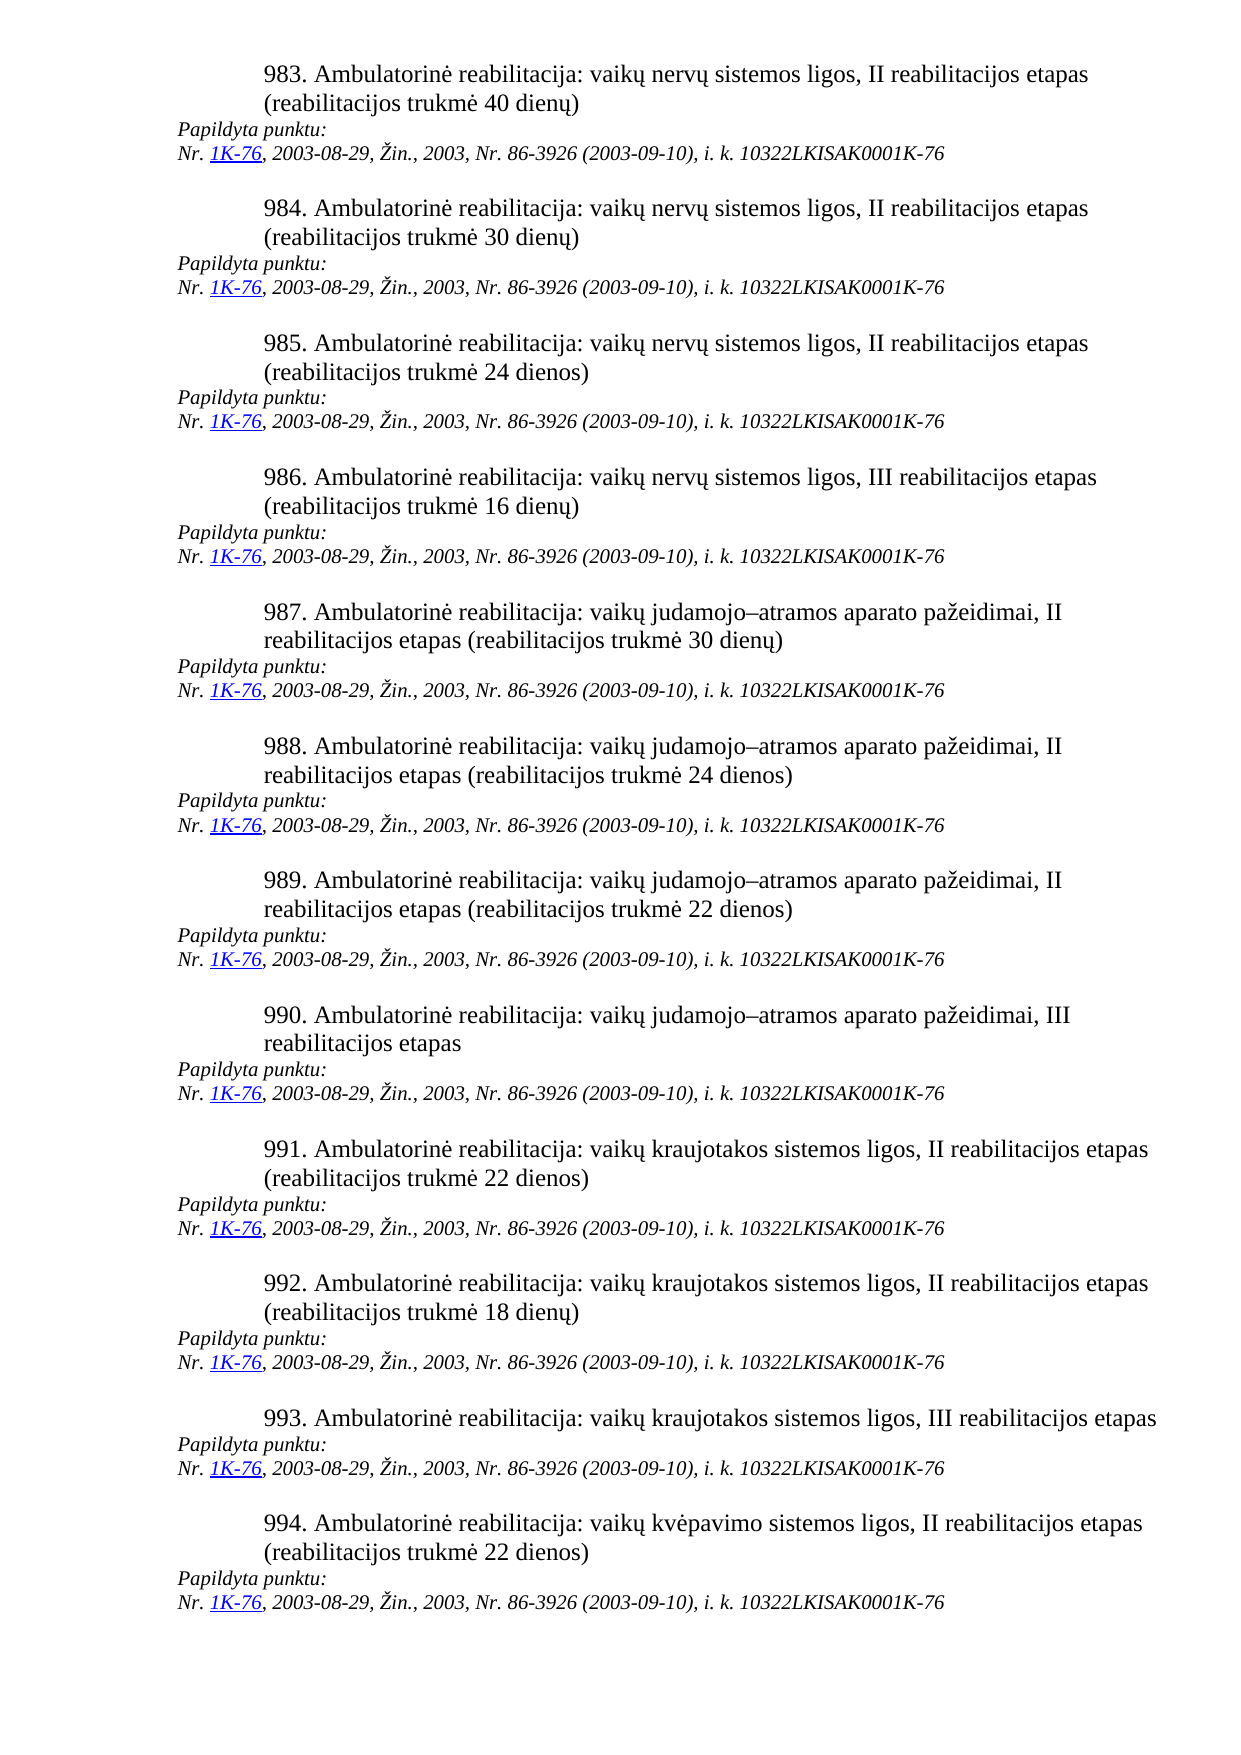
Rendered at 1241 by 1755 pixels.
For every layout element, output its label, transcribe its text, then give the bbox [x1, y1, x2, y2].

text Papildyta punktu: [177, 1326, 1181, 1350]
text Papildyta punktu: [177, 1566, 1181, 1590]
text Nr. 1K-76, 2003-08-29, Žin., 2003, Nr. 86-3926 (2003-09-10), i. k. 10322LKISAK0001K-76 [177, 1350, 1181, 1374]
text Nr. 1K-76, 2003-08-29, Žin., 2003, Nr. 86-3926 (2003-09-10), i. k. 10322LKISAK0001K-76 [177, 1590, 1181, 1614]
text Papildyta punktu: [177, 1057, 1181, 1081]
text Papildyta punktu: [177, 923, 1181, 947]
text Nr. 1K-76, 2003-08-29, Žin., 2003, Nr. 86-3926 (2003-09-10), i. k. 10322LKISAK0001K-76 [177, 544, 1181, 568]
text Papildyta punktu: [177, 520, 1181, 544]
text Nr. 1K-76, 2003-08-29, Žin., 2003, Nr. 86-3926 (2003-09-10), i. k. 10322LKISAK0001K-76 [177, 409, 1181, 433]
text 993. Ambulatorinė reabilitacija: vaikų kraujotakos sistemos ligos, III reabilitacijos etapas [263, 1403, 1181, 1432]
text 992. Ambulatorinė reabilitacija: vaikų kraujotakos sistemos ligos, II reabilitacijos etapas (reabilitacijos trukmė 18 dienų) [263, 1268, 1181, 1326]
text Nr. 1K-76, 2003-08-29, Žin., 2003, Nr. 86-3926 (2003-09-10), i. k. 10322LKISAK0001K-76 [177, 1081, 1181, 1105]
text 990. Ambulatorinė reabilitacija: vaikų judamojo–atramos aparato pažeidimai, III reabilitacijos etapas [263, 1000, 1181, 1057]
text Nr. 1K-76, 2003-08-29, Žin., 2003, Nr. 86-3926 (2003-09-10), i. k. 10322LKISAK0001K-76 [177, 812, 1181, 837]
text 986. Ambulatorinė reabilitacija: vaikų nervų sistemos ligos, III reabilitacijos etapas (reabilitacijos trukmė 16 dienų) [263, 462, 1181, 520]
text 984. Ambulatorinė reabilitacija: vaikų nervų sistemos ligos, II reabilitacijos etapas (reabilitacijos trukmė 30 dienų) [263, 193, 1181, 251]
text 991. Ambulatorinė reabilitacija: vaikų kraujotakos sistemos ligos, II reabilitacijos etapas (reabilitacijos trukmė 22 dienos) [263, 1134, 1181, 1192]
text Papildyta punktu: [177, 117, 1181, 141]
text Nr. 1K-76, 2003-08-29, Žin., 2003, Nr. 86-3926 (2003-09-10), i. k. 10322LKISAK0001K-76 [177, 275, 1181, 299]
text Papildyta punktu: [177, 1432, 1181, 1456]
text Papildyta punktu: [177, 1192, 1181, 1216]
text Papildyta punktu: [177, 251, 1181, 275]
text Nr. 1K-76, 2003-08-29, Žin., 2003, Nr. 86-3926 (2003-09-10), i. k. 10322LKISAK0001K-76 [177, 947, 1181, 971]
text Papildyta punktu: [177, 788, 1181, 812]
text Nr. 1K-76, 2003-08-29, Žin., 2003, Nr. 86-3926 (2003-09-10), i. k. 10322LKISAK0001K-76 [177, 678, 1181, 702]
text Nr. 1K-76, 2003-08-29, Žin., 2003, Nr. 86-3926 (2003-09-10), i. k. 10322LKISAK0001K-76 [177, 1456, 1181, 1480]
text 983. Ambulatorinė reabilitacija: vaikų nervų sistemos ligos, II reabilitacijos etapas (reabilitacijos trukmė 40 dienų) [263, 59, 1181, 117]
text Papildyta punktu: [177, 654, 1181, 678]
text 994. Ambulatorinė reabilitacija: vaikų kvėpavimo sistemos ligos, II reabilitacijos etapas (reabilitacijos trukmė 22 dienos) [263, 1508, 1181, 1566]
text 987. Ambulatorinė reabilitacija: vaikų judamojo–atramos aparato pažeidimai, II reabilitacijos etapas (reabilitacijos trukmė 30 dienų) [263, 597, 1181, 654]
text Nr. 1K-76, 2003-08-29, Žin., 2003, Nr. 86-3926 (2003-09-10), i. k. 10322LKISAK0001K-76 [177, 141, 1181, 165]
text Papildyta punktu: [177, 385, 1181, 409]
text 985. Ambulatorinė reabilitacija: vaikų nervų sistemos ligos, II reabilitacijos etapas (reabilitacijos trukmė 24 dienos) [263, 328, 1181, 385]
text 988. Ambulatorinė reabilitacija: vaikų judamojo–atramos aparato pažeidimai, II reabilitacijos etapas (reabilitacijos trukmė 24 dienos) [263, 731, 1181, 788]
text Nr. 1K-76, 2003-08-29, Žin., 2003, Nr. 86-3926 (2003-09-10), i. k. 10322LKISAK0001K-76 [177, 1216, 1181, 1240]
text 989. Ambulatorinė reabilitacija: vaikų judamojo–atramos aparato pažeidimai, II reabilitacijos etapas (reabilitacijos trukmė 22 dienos) [263, 865, 1181, 923]
